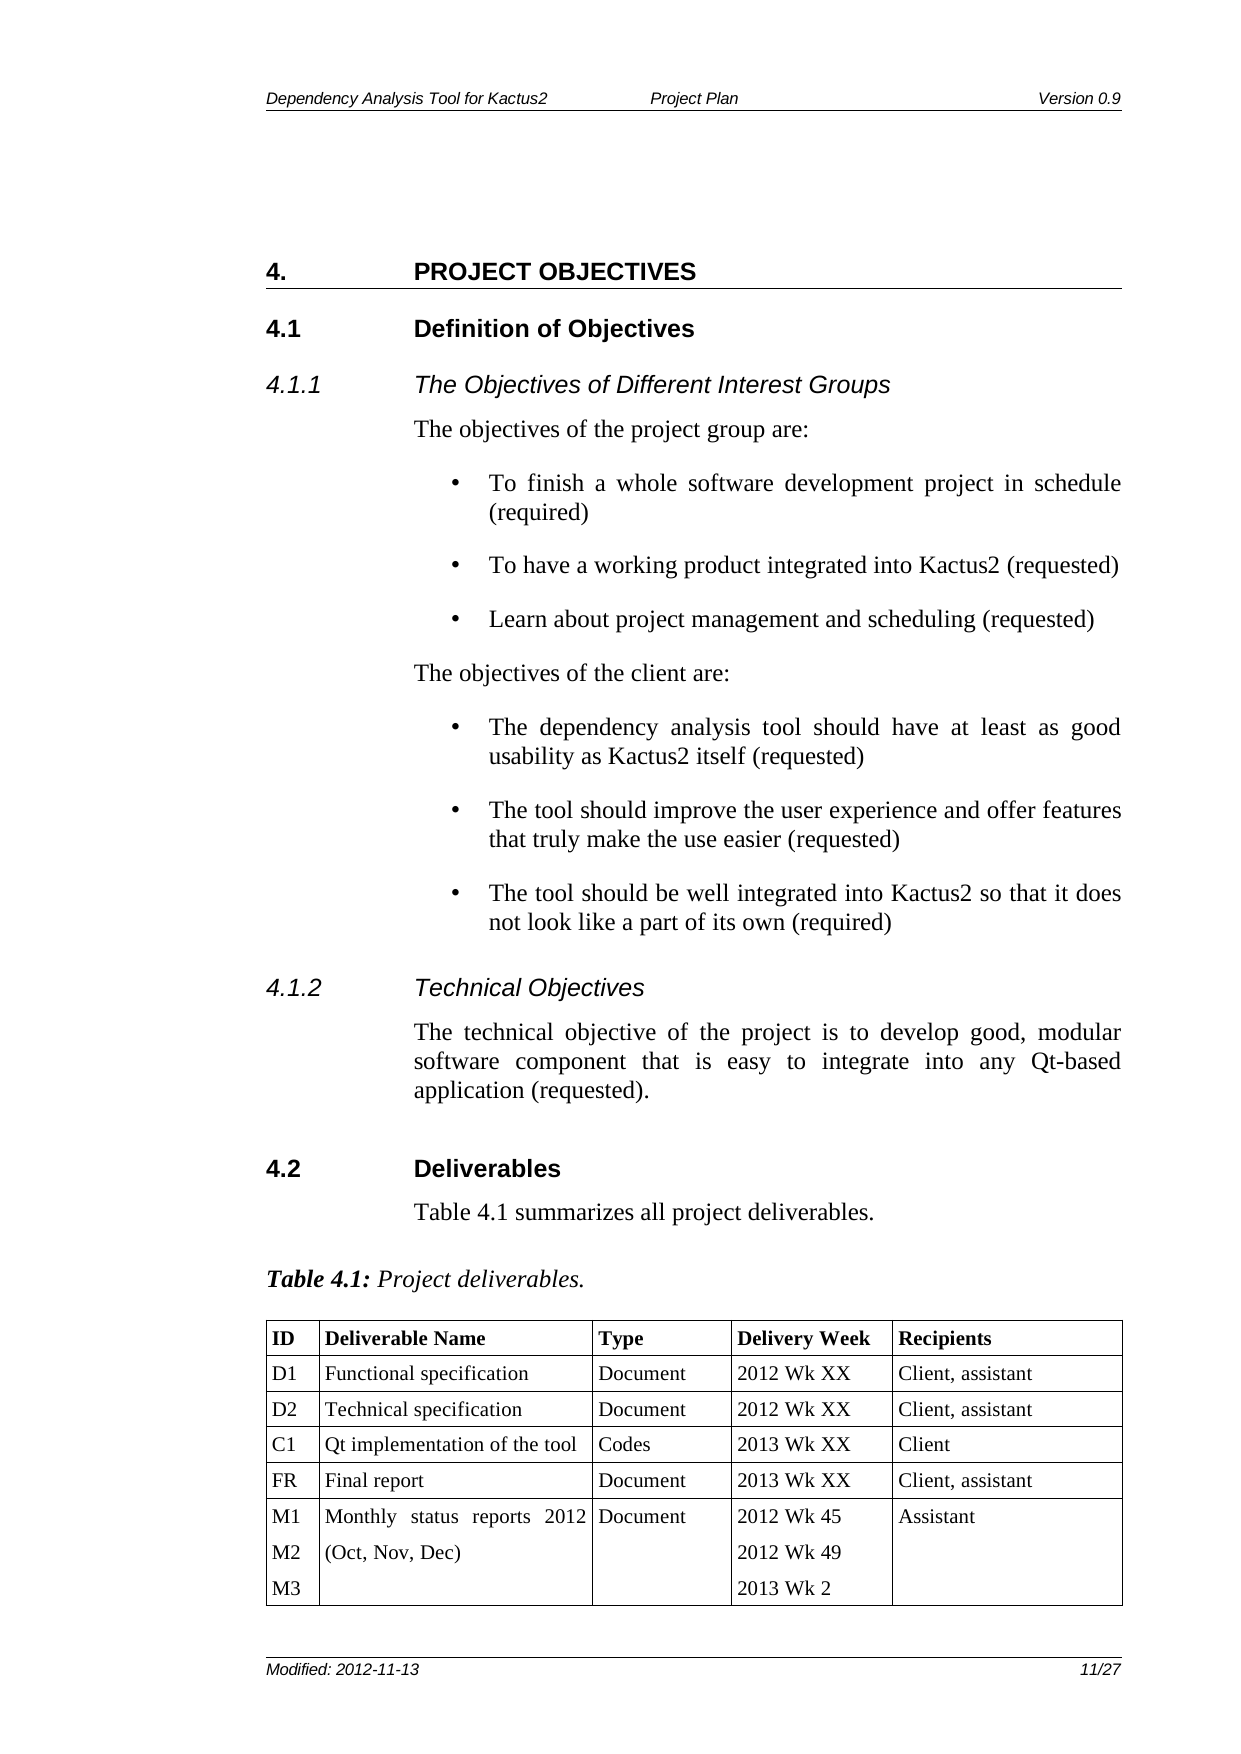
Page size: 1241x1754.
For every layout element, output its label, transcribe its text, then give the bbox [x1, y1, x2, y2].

table_cell 2012 Wk XX [732, 1356, 892, 1391]
table_cell Document [593, 1499, 731, 1605]
table_header Type [593, 1321, 731, 1355]
table_cell FR [267, 1463, 319, 1498]
table_header Deliverable Name [320, 1321, 592, 1355]
subtitle Project Objectives [266, 257, 1122, 288]
table_cell C1 [267, 1427, 319, 1462]
table_cell Document [593, 1356, 731, 1391]
text The objectives of the project group are: [413, 413, 1122, 443]
table_cell 2013 Wk XX [732, 1427, 892, 1462]
table_cell M1 M2 M3 [267, 1499, 319, 1605]
table_cell Client, assistant [893, 1356, 1122, 1391]
table_cell Technical specification [320, 1392, 592, 1426]
text The technical objective of the project is to develop good, modular software component that is easy to integrate into any Qt-based application (requested). [413, 1017, 1122, 1104]
table_cell Assistant [893, 1499, 1122, 1605]
table_cell Document [593, 1463, 731, 1498]
list The tool should improve the user experience and offer features that truly make the use easier (requested) [451, 795, 1122, 853]
table_cell Final report [320, 1463, 592, 1498]
text Table 4.1: Project deliverables. [266, 1263, 1122, 1293]
list The tool should be well integrated into Kactus2 so that it does not look like a part of its own (required) [451, 878, 1122, 936]
list Learn about project management and scheduling (requested) [451, 604, 1122, 633]
table_cell 2013 Wk XX [732, 1463, 892, 1498]
text Table 4.1 summarizes all project deliverables. [413, 1197, 1122, 1226]
list The dependency analysis tool should have at least as good usability as Kactus2 itself (requested) [451, 712, 1122, 770]
table_cell Qt implementation of the tool [320, 1427, 592, 1462]
list To have a working product integrated into Kactus2 (requested) [451, 550, 1122, 579]
text The objectives of the client are: [413, 658, 1122, 687]
table_header ID [267, 1321, 319, 1355]
table_cell Client, assistant [893, 1463, 1122, 1498]
table_cell Functional specification [320, 1356, 592, 1391]
table_cell D2 [267, 1392, 319, 1426]
subtitle Technical Objectives [266, 973, 1122, 1002]
table_header Delivery Week [732, 1321, 892, 1355]
list To finish a whole software development project in schedule (required) [451, 467, 1122, 526]
table_cell Monthly status reports 2012 (Oct, Nov, Dec) [320, 1499, 592, 1605]
subtitle Definition of Objectives [266, 314, 1122, 343]
table_cell Document [593, 1392, 731, 1426]
table_cell Client [893, 1427, 1122, 1462]
table_cell 2012 Wk 45 2012 Wk 49 2013 Wk 2 [732, 1499, 892, 1605]
subtitle Deliverables [266, 1154, 1122, 1183]
table_header Recipients [893, 1321, 1122, 1355]
table_cell 2012 Wk XX [732, 1392, 892, 1426]
table_cell Client, assistant [893, 1392, 1122, 1426]
table_cell D1 [267, 1356, 319, 1391]
subtitle The Objectives of Different Interest Groups [266, 370, 1122, 399]
table_cell Codes [593, 1427, 731, 1462]
